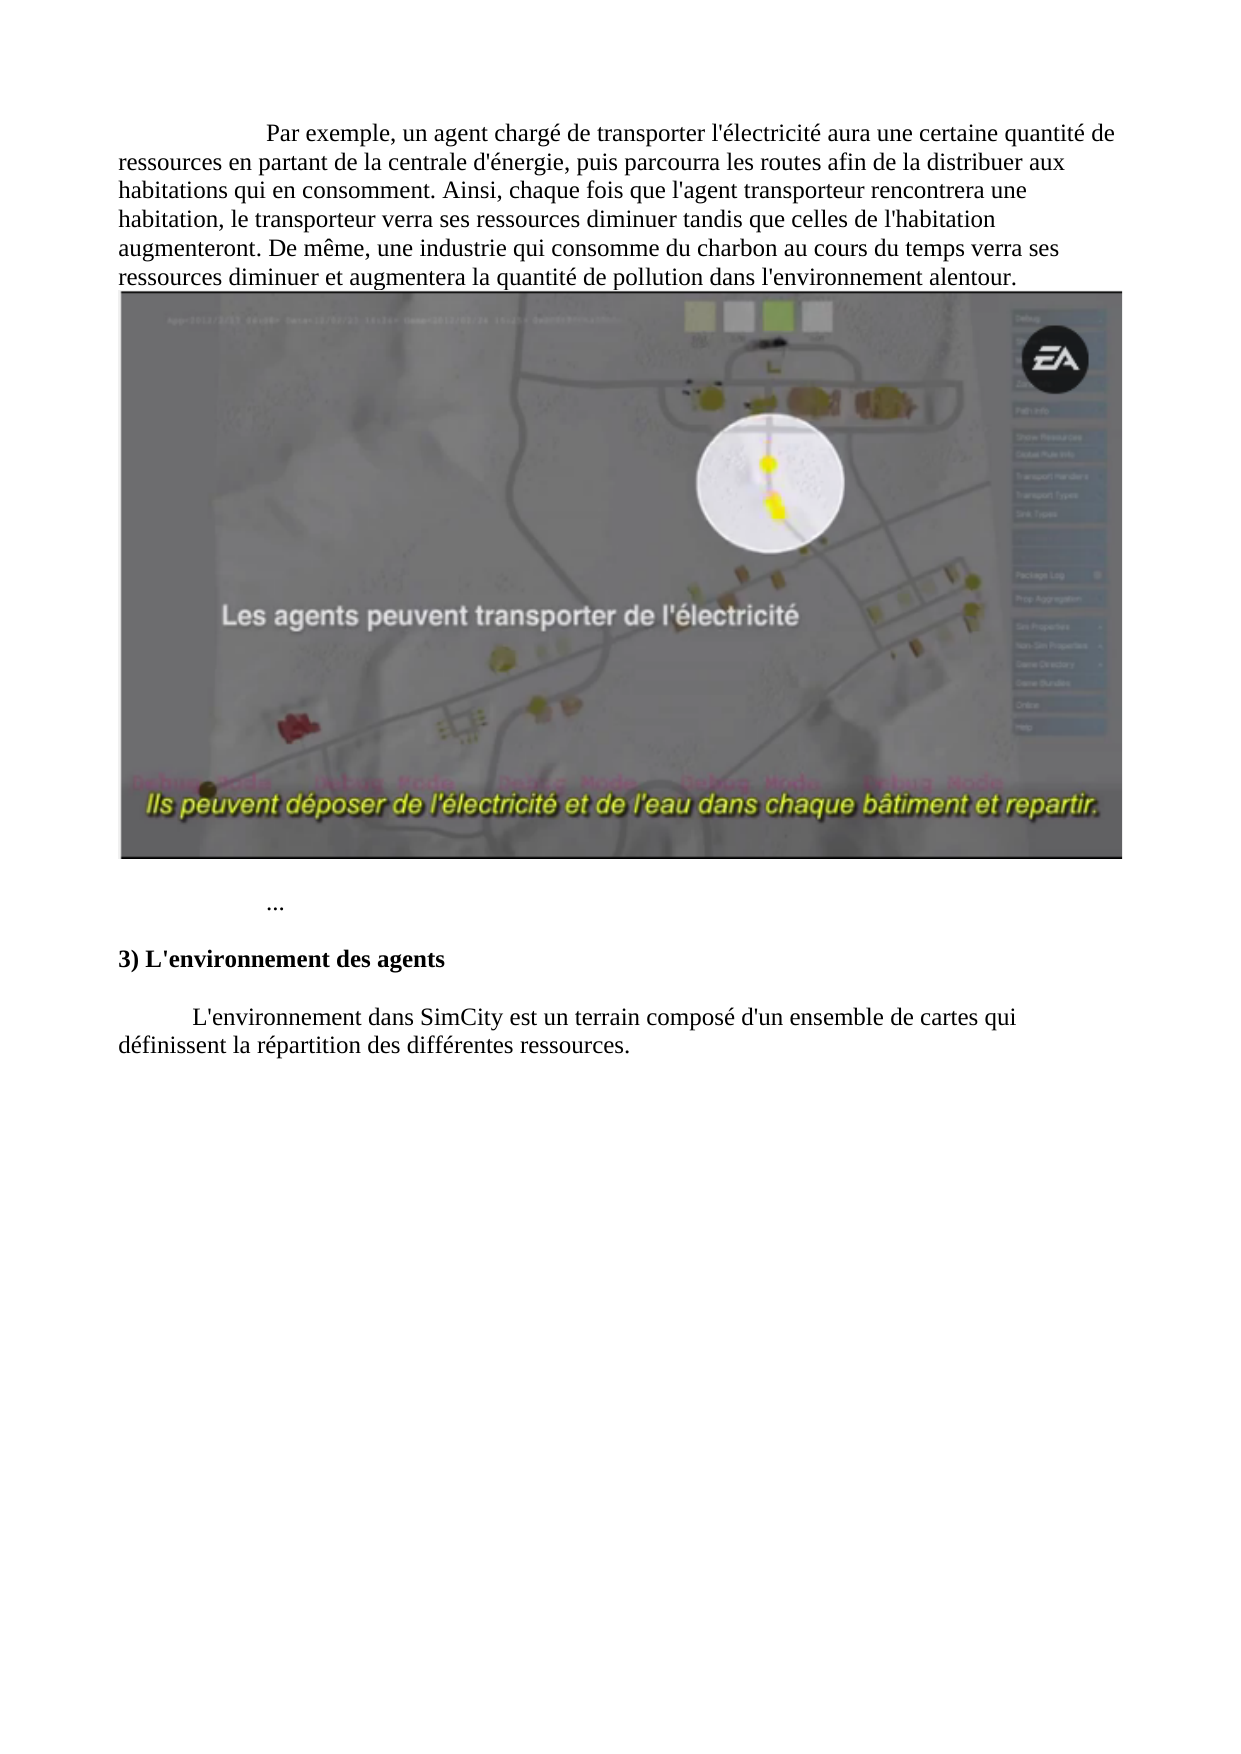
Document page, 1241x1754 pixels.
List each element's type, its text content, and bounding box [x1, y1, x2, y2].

text L'environnement dans SimCity est un terrain composé d'un ensemble de cartes qui définissent la répartition des différentes ressources. [118, 1002, 1122, 1059]
text Par exemple, un agent chargé de transporter l'électricité aura une certaine quantité de ressources en partant de la centrale d'énergie, puis parcourra les routes afin de la distribuer aux habitations qui en consomment. Ainsi, chaque fois que l'agent transporteur rencontrera une habitation, le transporteur verra ses ressources diminuer tandis que celles de l'habitation augmenteront. De même, une industrie qui consomme du charbon au cours du temps verra ses ressources diminuer et augmentera la quantité de pollution dans l'environnement alentour. [118, 118, 1122, 290]
picture [118, 290, 1123, 859]
text ... [118, 887, 1122, 916]
text 3) L'environnement des agents [118, 944, 1122, 973]
